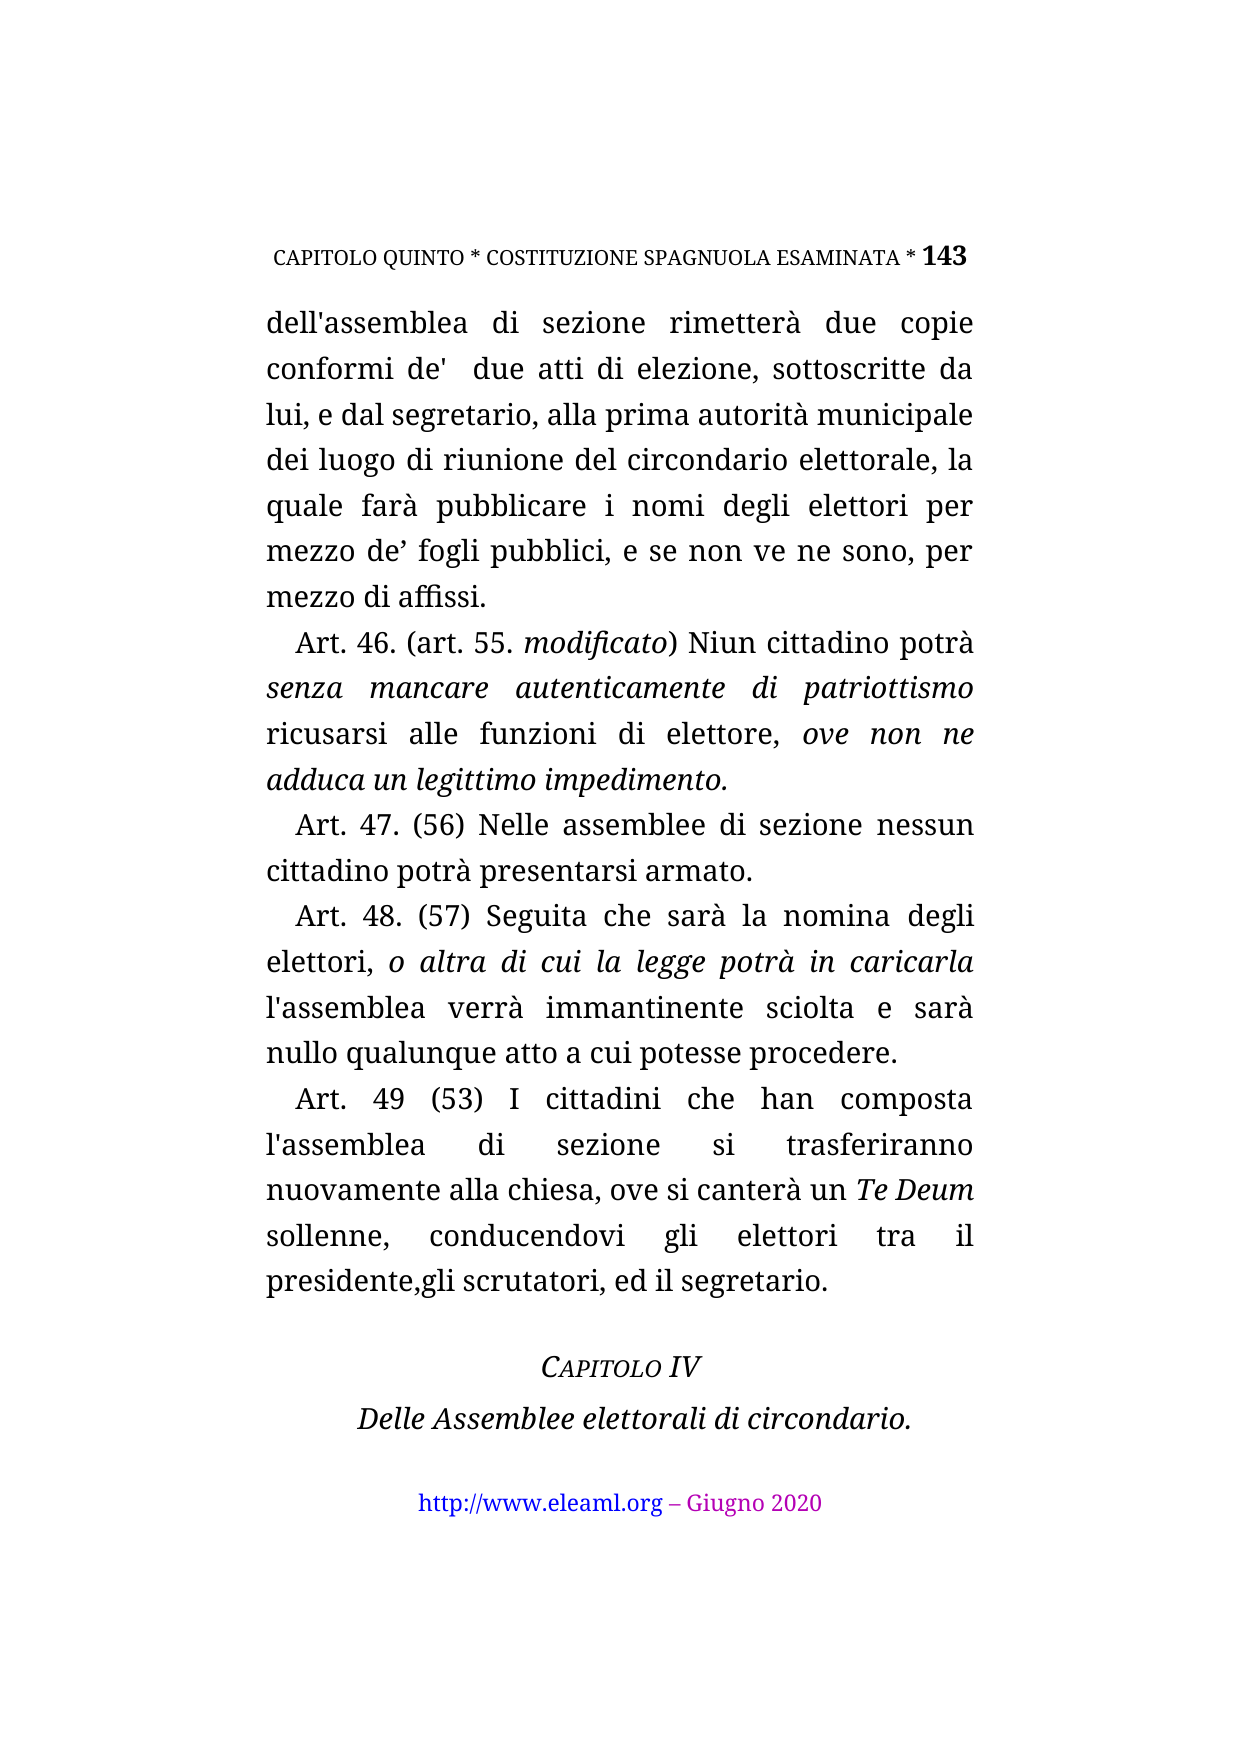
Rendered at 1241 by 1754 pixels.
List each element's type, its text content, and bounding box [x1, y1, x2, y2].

subtitle Capitolo IV [266, 1346, 974, 1386]
text Art. 48. (57) Seguita che sarà la nomina degli elettori, o altra di cui la legge potrà in caricarla l'assemblea verrà immantinente sciolta e sarà nullo qualunque atto a cui potesse procedere. [266, 896, 974, 1072]
text dell'assemblea di sezione rimetterà due copie conformi de' due atti di elezione, sottoscritte da lui, e dal segretario, alla prima autorità municipale dei luogo di riunione del circondario elettorale, la quale farà pubblicare i nomi degli elettori per mezzo de’ fogli pubblici, e se non ve ne sono, per mezzo di affissi. [266, 303, 974, 616]
text Art. 49 (53) I cittadini che han composta l'assemblea di sezione si trasferiranno nuovamente alla chiesa, ove si canterà un Te Deum sollenne, conducendovi gli elettori tra il presidente,gli scrutatori, ed il segretario. [266, 1078, 974, 1300]
text Art. 47. (56) Nelle assemblee di sezione nessun cittadino potrà presentarsi armato. [266, 804, 974, 890]
text Delle Assemblee elettorali di circondario. [266, 1399, 974, 1438]
text Art. 46. (art. 55. modificato) Niun cittadino potrà senza mancare autenticamente di patriottismo ricusarsi alle funzioni di elettore, ove non ne adduca un legittimo impedimento. [266, 622, 974, 798]
